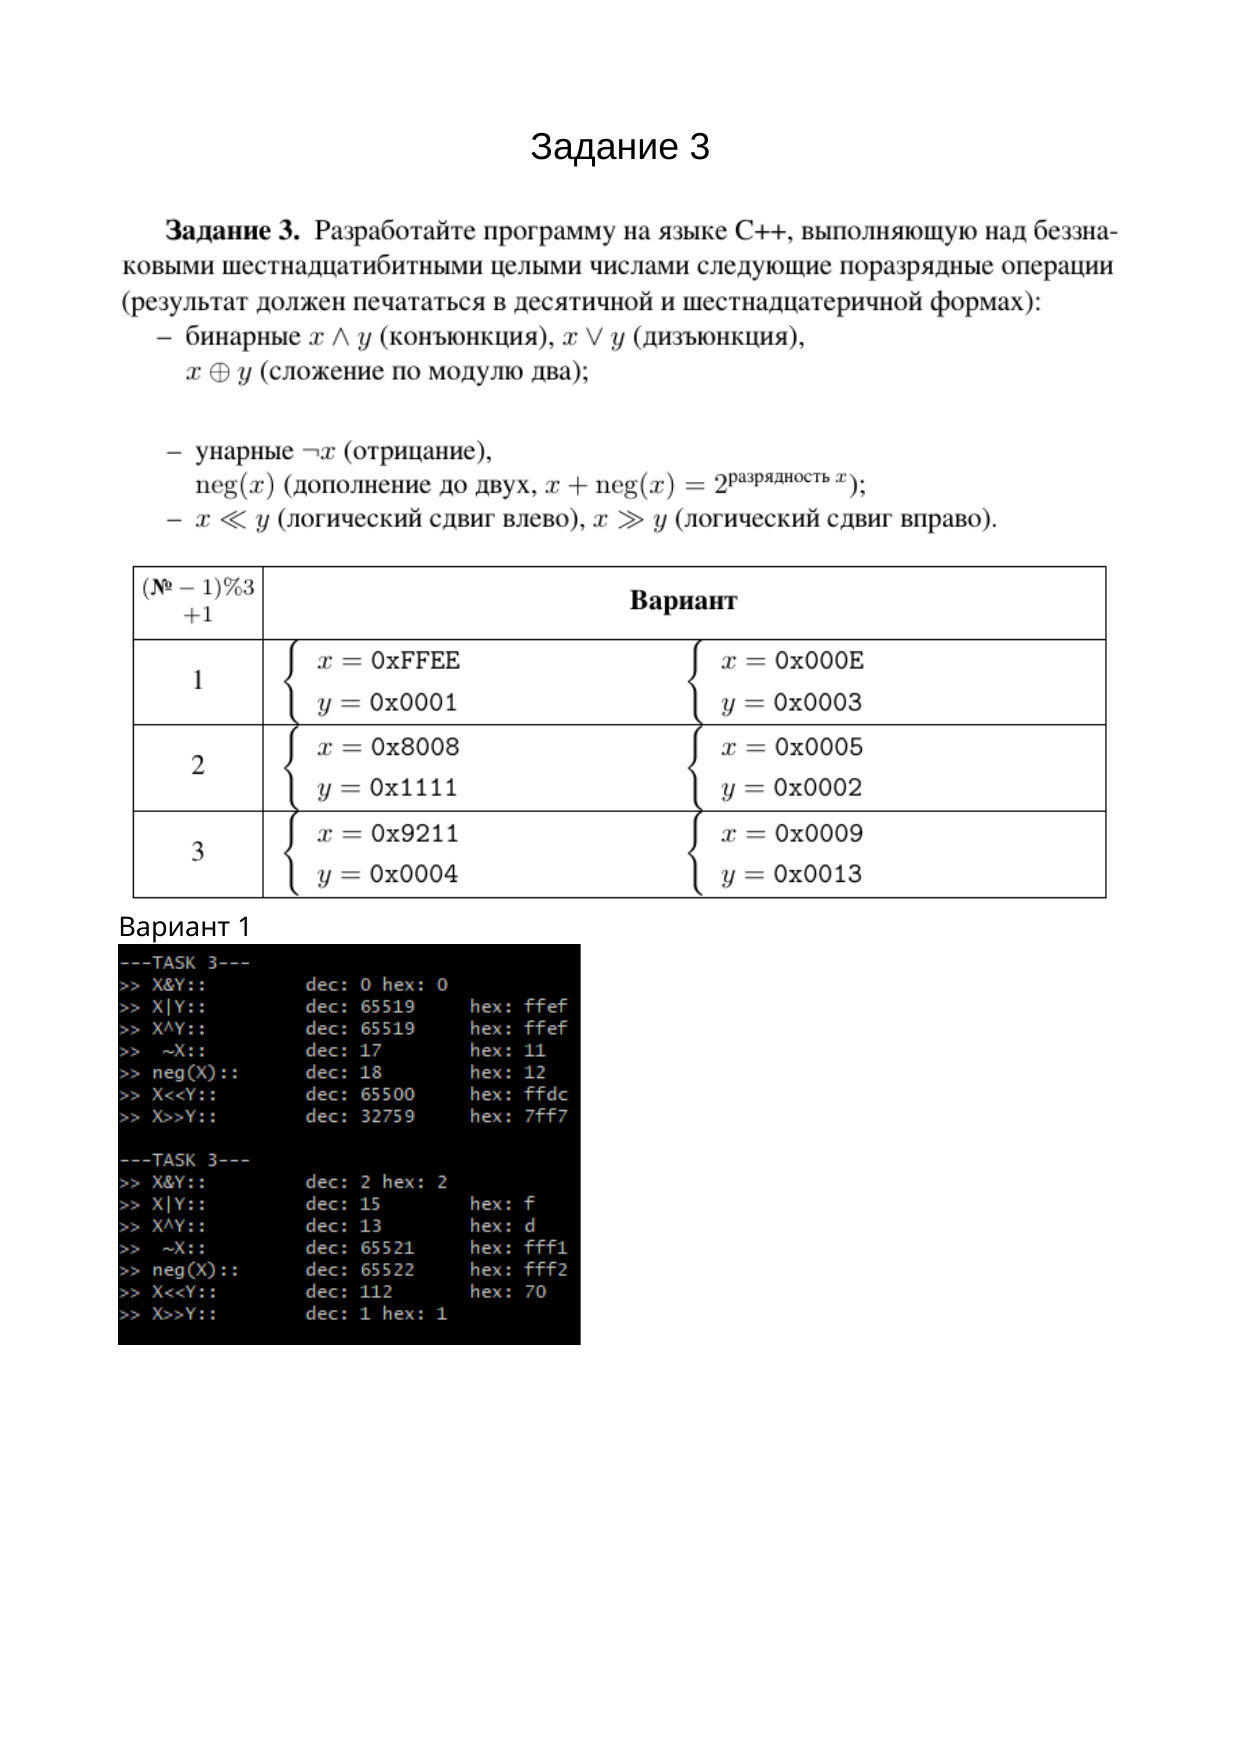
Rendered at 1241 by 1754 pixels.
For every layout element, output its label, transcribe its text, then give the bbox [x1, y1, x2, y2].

picture [118, 431, 1123, 908]
text Вариант 1 [118, 908, 1122, 944]
picture [118, 216, 1123, 395]
picture [118, 944, 581, 1345]
subtitle Задание 3 [118, 124, 1122, 167]
